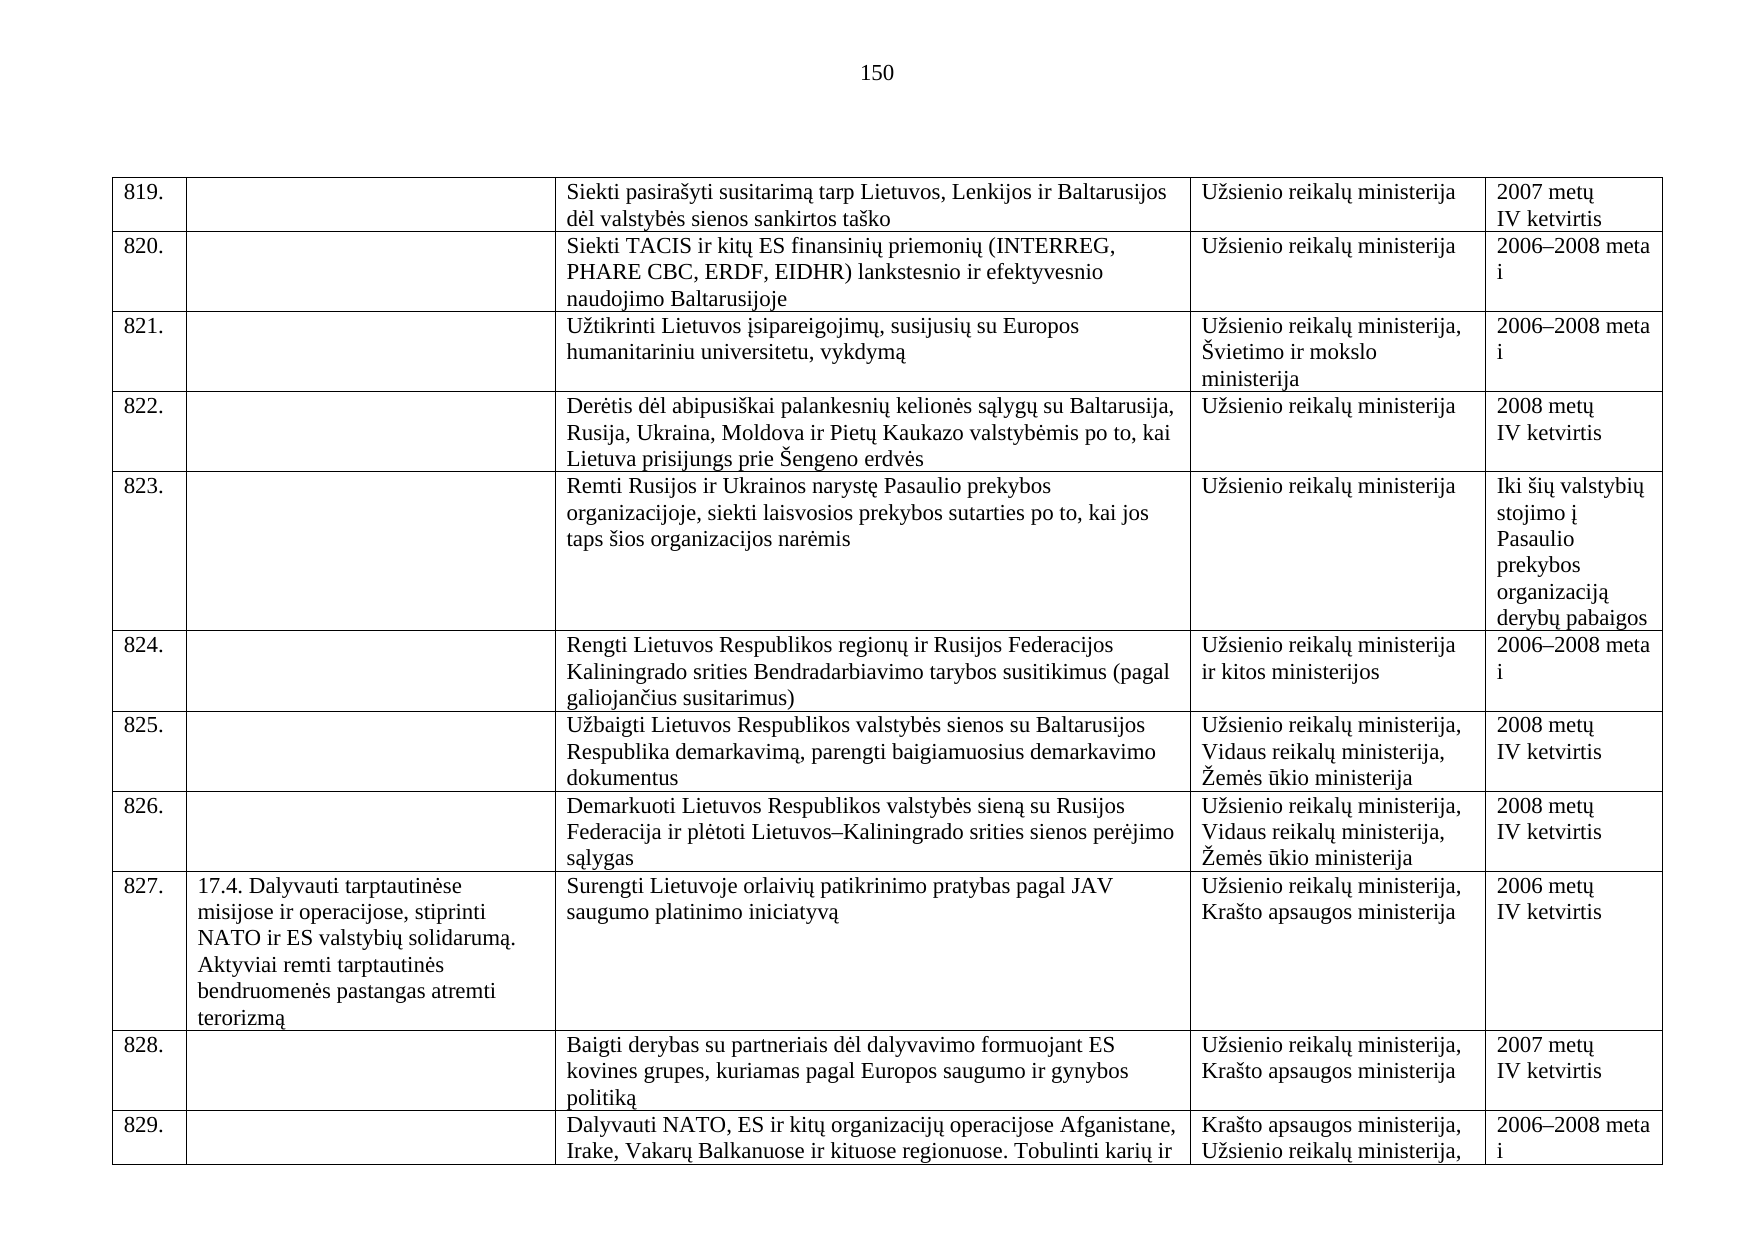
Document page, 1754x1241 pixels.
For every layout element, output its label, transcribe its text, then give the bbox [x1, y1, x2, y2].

table_cell Užsienio reikalų ministerija [1191, 472, 1485, 630]
table_cell Derėtis dėl abipusiškai palankesnių kelionės sąlygų su Baltarusija, Rusija, Ukraina, Moldova ir Pietų Kaukazo valstybėmis po to, kai Lietuva prisijungs prie Šengeno erdvės [556, 392, 1190, 471]
table_cell 821. [113, 312, 186, 391]
table_cell 825. [113, 712, 186, 791]
table_cell 2006–2008 metai [1486, 1111, 1662, 1164]
table_cell 822. [113, 392, 186, 471]
table_cell Rengti Lietuvos Respublikos regionų ir Rusijos Federacijos Kaliningrado srities Bendradarbiavimo tarybos susitikimus (pagal galiojančius susitarimus) [556, 631, 1190, 711]
table_cell 824. [113, 631, 186, 711]
table_cell 2006–2008 metai [1486, 232, 1662, 311]
table_cell Užsienio reikalų ministerija [1191, 232, 1485, 311]
table_cell Užsienio reikalų ministerija, Vidaus reikalų ministerija, Žemės ūkio ministerija [1191, 792, 1485, 871]
table_cell 17.4. Dalyvauti tarptautinėse misijose ir operacijose, stiprinti NATO ir ES valstybių solidarumą. Aktyviai remti tarptautinės bendruomenės pastangas atremti terorizmą [187, 872, 555, 1030]
table_cell 819. [113, 178, 186, 231]
table_cell 2006–2008 metai [1486, 312, 1662, 391]
table_cell Remti Rusijos ir Ukrainos narystę Pasaulio prekybos organizacijoje, siekti laisvosios prekybos sutarties po to, kai jos taps šios organizacijos narėmis [556, 472, 1190, 630]
table_cell [187, 392, 555, 471]
table_cell [187, 312, 555, 391]
table_cell 823. [113, 472, 186, 630]
table_cell Užbaigti Lietuvos Respublikos valstybės sienos su Baltarusijos Respublika demarkavimą, parengti baigiamuosius demarkavimo dokumentus [556, 712, 1190, 791]
table_cell Siekti TACIS ir kitų ES finansinių priemonių (Interreg, PHARE CBC, ERDF, EIDHR) lankstesnio ir efektyvesnio naudojimo Baltarusijoje [556, 232, 1190, 311]
table_cell 2007 metų IV ketvirtis [1486, 178, 1662, 231]
table_cell Užsienio reikalų ministerija [1191, 178, 1485, 231]
table_cell [187, 631, 555, 711]
table_cell Užsienio reikalų ministerija ir kitos ministerijos [1191, 631, 1485, 711]
table_cell Užtikrinti Lietuvos įsipareigojimų, susijusių su Europos humanitariniu universitetu, vykdymą [556, 312, 1190, 391]
table_cell [187, 712, 555, 791]
table_cell 2008 metų IV ketvirtis [1486, 792, 1662, 871]
table_cell Užsienio reikalų ministerija [1191, 392, 1485, 471]
table_cell 2006 metų IV ketvirtis [1486, 872, 1662, 1030]
table_cell [187, 232, 555, 311]
table_cell Užsienio reikalų ministerija, Krašto apsaugos ministerija [1191, 1031, 1485, 1110]
table_cell 829. [113, 1111, 186, 1164]
table_cell Užsienio reikalų ministerija, Vidaus reikalų ministerija, Žemės ūkio ministerija [1191, 712, 1485, 791]
table_cell [187, 472, 555, 630]
table_cell [187, 1111, 555, 1164]
table_cell 2008 metų IV ketvirtis [1486, 712, 1662, 791]
table_cell 828. [113, 1031, 186, 1110]
table_cell Surengti Lietuvoje orlaivių patikrinimo pratybas pagal JAV saugumo platinimo iniciatyvą [556, 872, 1190, 1030]
table_cell 826. [113, 792, 186, 871]
table_cell 827. [113, 872, 186, 1030]
table_cell 2006–2008 metai [1486, 631, 1662, 711]
table_cell Dalyvauti NATO, ES ir kitų organizacijų operacijose Afganistane, Irake, Vakarų Balkanuose ir kituose regionuose. Tobulinti karių ir [556, 1111, 1190, 1164]
table_cell [187, 178, 555, 231]
table_cell 2007 metų IV ketvirtis [1486, 1031, 1662, 1110]
table_cell Baigti derybas su partneriais dėl dalyvavimo formuojant ES kovines grupes, kuriamas pagal Europos saugumo ir gynybos politiką [556, 1031, 1190, 1110]
table_cell Užsienio reikalų ministerija, Švietimo ir mokslo ministerija [1191, 312, 1485, 391]
table_cell [187, 792, 555, 871]
table_cell Užsienio reikalų ministerija, Krašto apsaugos ministerija [1191, 872, 1485, 1030]
table_cell 2008 metų IV ketvirtis [1486, 392, 1662, 471]
table_cell Demarkuoti Lietuvos Respublikos valstybės sieną su Rusijos Federacija ir plėtoti Lietuvos–Kaliningrado srities sienos perėjimo sąlygas [556, 792, 1190, 871]
table_cell Krašto apsaugos ministerija, Užsienio reikalų ministerija, [1191, 1111, 1485, 1164]
table_cell Siekti pasirašyti susitarimą tarp Lietuvos, Lenkijos ir Baltarusijos dėl valstybės sienos sankirtos taško [556, 178, 1190, 231]
table_cell 820. [113, 232, 186, 311]
table_cell Iki šių valstybių stojimo į Pasaulio prekybos organizaciją derybų pabaigos [1486, 472, 1662, 630]
table_cell [187, 1031, 555, 1110]
